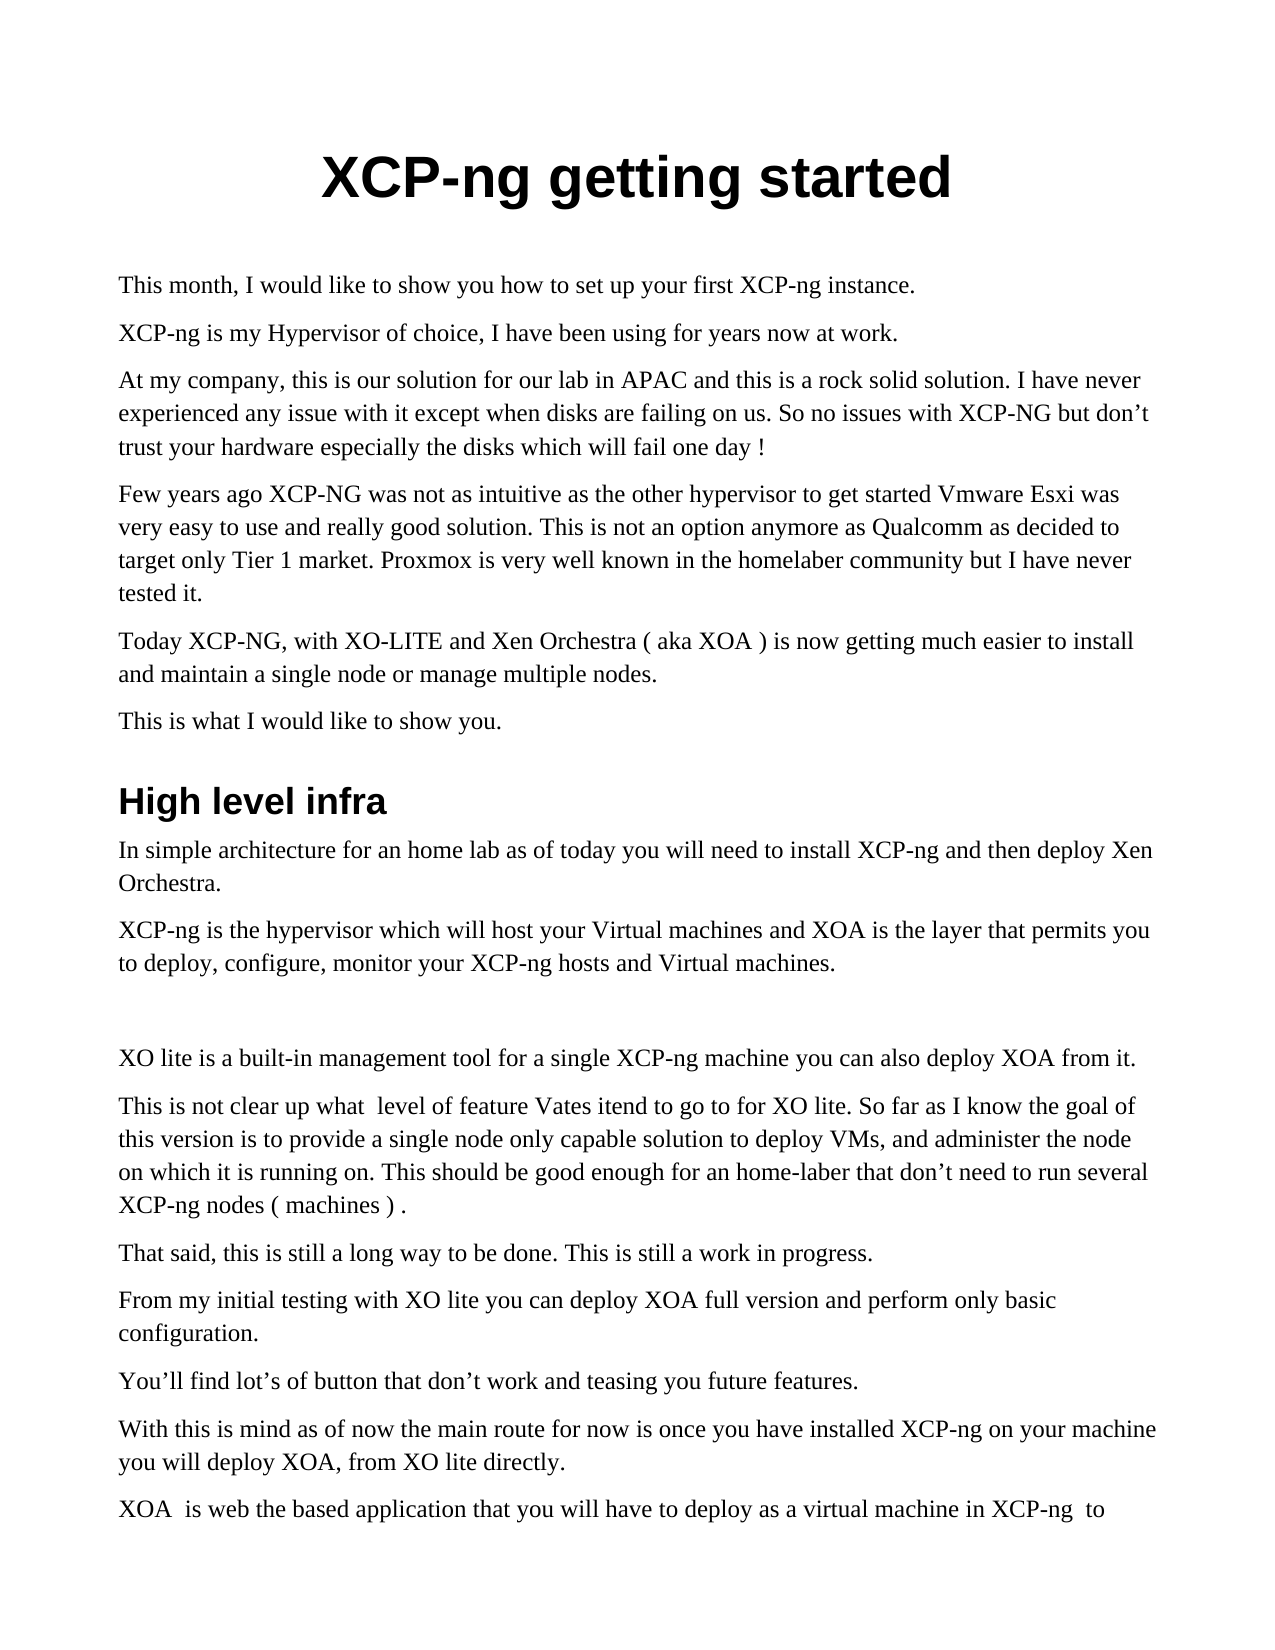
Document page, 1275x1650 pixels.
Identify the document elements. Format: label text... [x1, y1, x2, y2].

title XCP-ng getting started [118, 143, 1157, 210]
text You’ll find lot’s of button that don’t work and teasing you future features. [118, 1366, 1157, 1395]
subtitle High level infra [118, 779, 1157, 822]
text Few years ago XCP-NG was not as intuitive as the other hypervisor to get started Vmware Esxi was very easy to use and really good solution. This is not an option anymore as Qualcomm as decided to target only Tier 1 market. Proxmox is very well known in the homelaber community but I have never tested it. [118, 479, 1157, 607]
text This is what I would like to show you. [118, 706, 1157, 735]
text In simple architecture for an home lab as of today you will need to install XCP-ng and then deploy Xen Orchestra. [118, 835, 1157, 896]
text With this is mind as of now the main route for now is once you have installed XCP-ng on your machine you will deploy XOA, from XO lite directly. [118, 1414, 1157, 1475]
text From my initial testing with XO lite you can deploy XOA full version and perform only basic configuration. [118, 1285, 1157, 1347]
text At my company, this is our solution for our lab in APAC and this is a rock solid solution. I have never experienced any issue with it except when disks are failing on us. So no issues with XCP-NG but don’t trust your hardware especially the disks which will fail one day ! [118, 366, 1157, 460]
text This month, I would like to show you how to set up your first XCP-ng instance. [118, 270, 1157, 299]
text Today XCP-NG, with XO-LITE and Xen Orchestra ( aka XOA ) is now getting much easier to install and maintain a single node or manage multiple nodes. [118, 626, 1157, 688]
text XCP-ng is my Hypervisor of choice, I have been using for years now at work. [118, 318, 1157, 347]
text XCP-ng is the hypervisor which will host your Virtual machines and XOA is the layer that permits you to deploy, configure, monitor your XCP-ng hosts and Virtual machines. [118, 915, 1157, 977]
text XOA is web the based application that you will have to deploy as a virtual machine in XCP-ng to [118, 1494, 1157, 1523]
text This is not clear up what level of feature Vates itend to go to for XO lite. So far as I know the goal of this version is to provide a single node only capable solution to deploy VMs, and administer the node on which it is running on. This should be good enough for an home-laber that don’t need to run several XCP-ng nodes ( machines ) . [118, 1091, 1157, 1219]
text XO lite is a built-in management tool for a single XCP-ng machine you can also deploy XOA from it. [118, 1043, 1157, 1072]
text That said, this is still a long way to be done. This is still a work in progress. [118, 1238, 1157, 1267]
